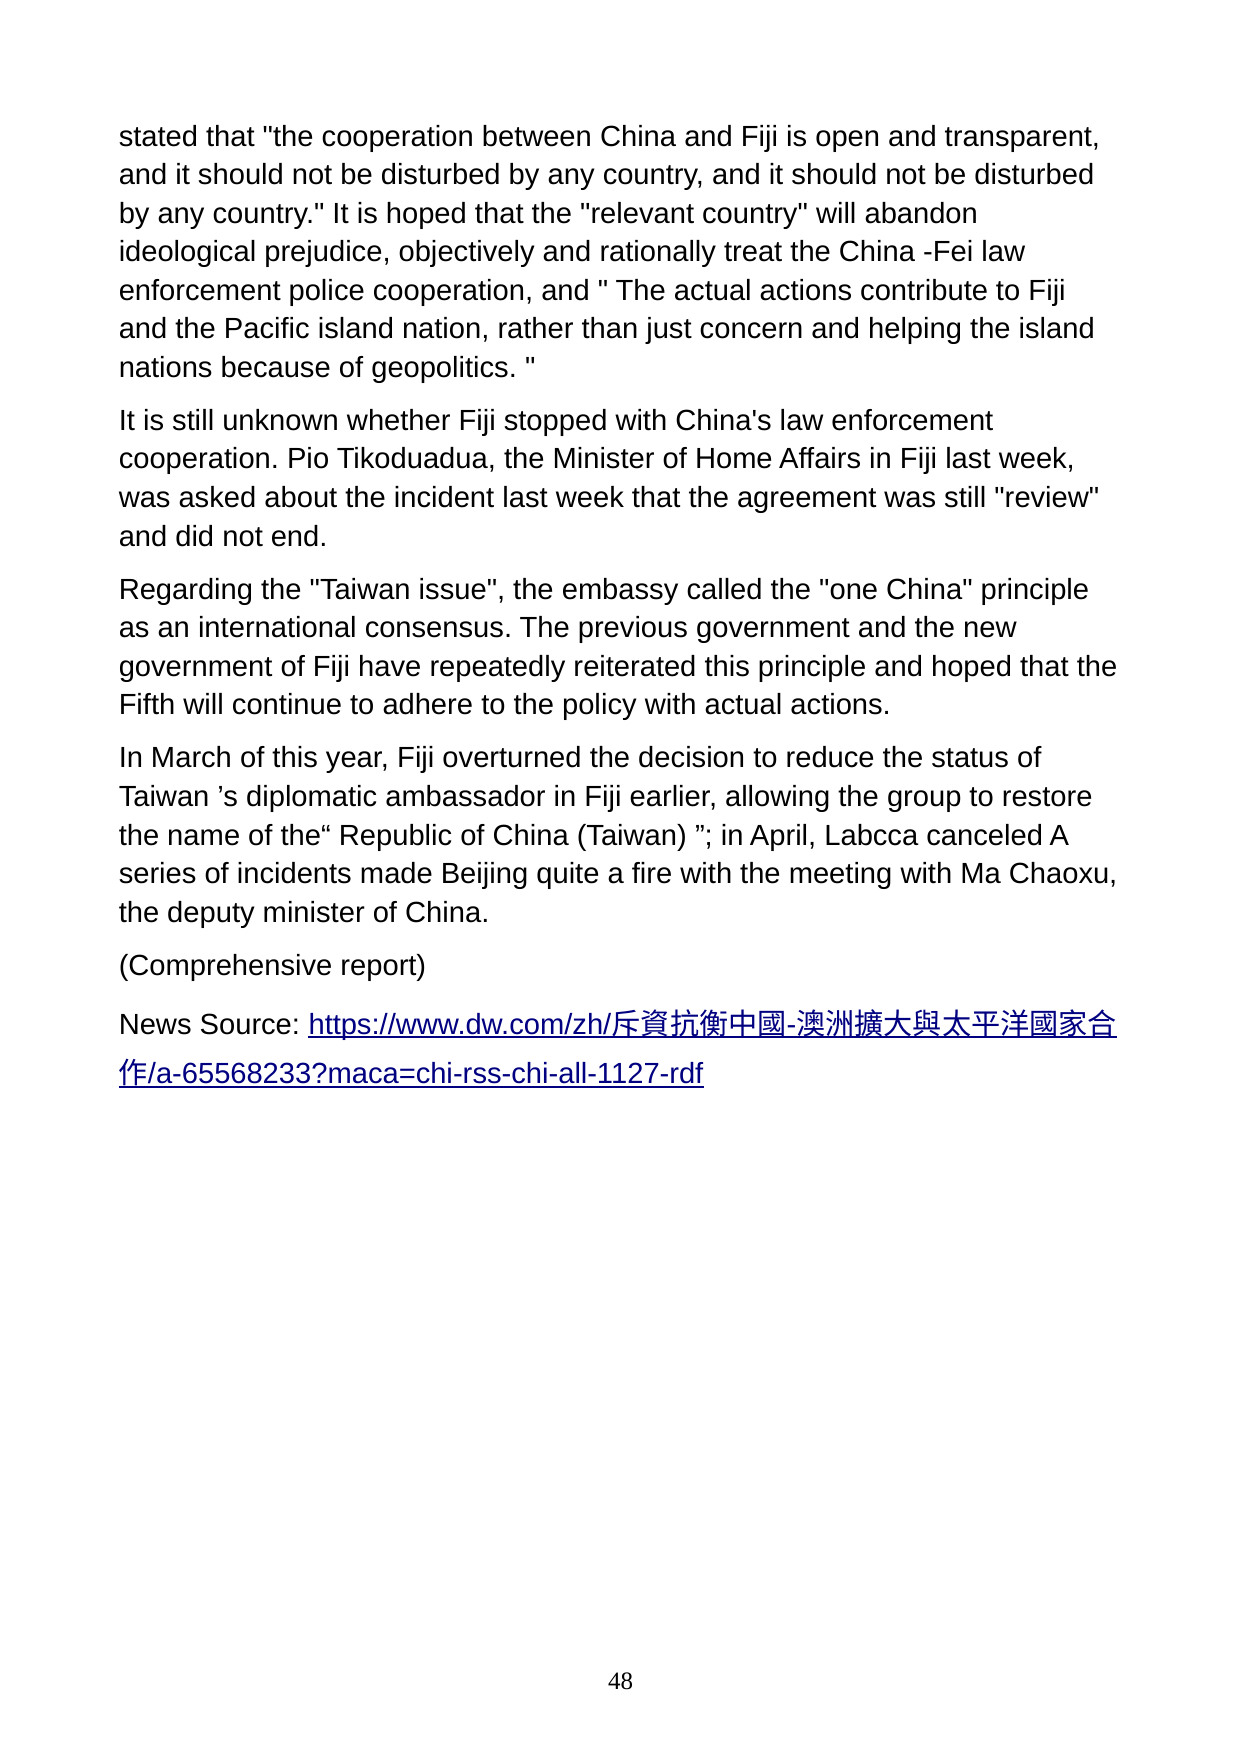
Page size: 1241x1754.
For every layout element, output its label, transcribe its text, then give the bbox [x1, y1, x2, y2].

text In March of this year, Fiji overturned the decision to reduce the status of Taiwan ’s diplomatic ambassador in Fiji earlier, allowing the group to restore the name of the“ Republic of China (Taiwan) ”; in April, Labcca canceled A series of incidents made Beijing quite a fire with the meeting with Ma Chaoxu, the deputy minister of China. [118, 740, 1122, 928]
text stated that "the cooperation between China and Fiji is open and transparent, and it should not be disturbed by any country, and it should not be disturbed by any country." It is hoped that the "relevant country" will abandon ideological prejudice, objectively and rationally treat the China -Fei law enforcement police cooperation, and " The actual actions contribute to Fiji and the Pacific island nation, rather than just concern and helping the island nations because of geopolitics. " [118, 118, 1122, 383]
text News Source: https://www.dw.com/zh/斥資抗衡中國-澳洲擴大與太平洋國家合作/a-65568233?maca=chi-rss-chi-all-1127-rdf [118, 1001, 1122, 1092]
text It is still unknown whether Fiji stopped with China's law enforcement cooperation. Pio Tikoduadua, the Minister of Home Affairs in Fiji last week, was asked about the incident last week that the agreement was still "review" and did not end. [118, 403, 1122, 552]
text (Comprehensive report) [118, 948, 1122, 981]
text Regarding the "Taiwan issue", the embassy called the "one China" principle as an international consensus. The previous government and the new government of Fiji have repeatedly reiterated this principle and hoped that the Fifth will continue to adhere to the policy with actual actions. [118, 572, 1122, 721]
